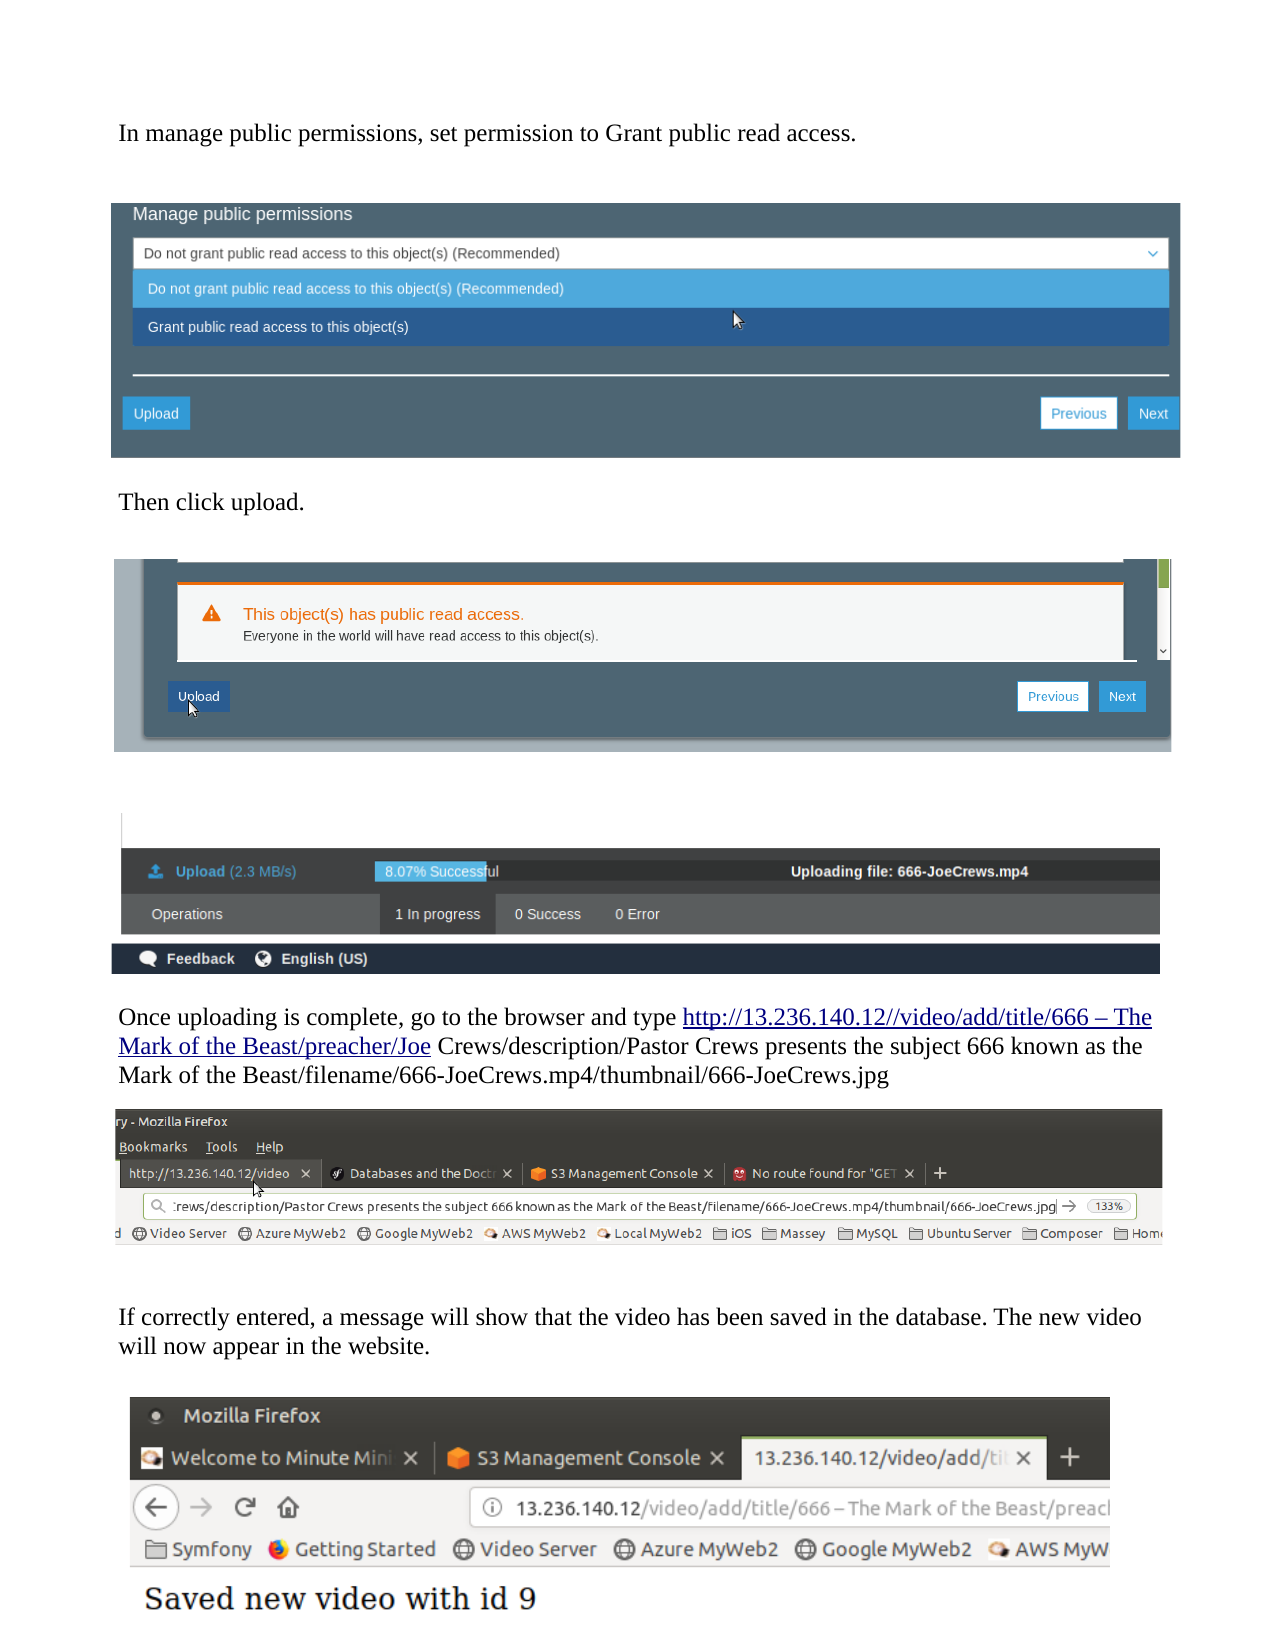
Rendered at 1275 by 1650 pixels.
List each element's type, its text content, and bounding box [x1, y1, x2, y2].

text In manage public permissions, set permission to Grant public read access. [118, 118, 1157, 147]
text Then click upload. [118, 487, 1157, 515]
text Once uploading is complete, go to the browser and type http://13.236.140.12//video/add/title/666 – The Mark of the Beast/preacher/Joe Crews/description/Pastor Crews presents the subject 666 known as the Mark of the Beast/filename/666-JoeCrews.mp4/thumbnail/666-JoeCrews.jpg [118, 1002, 1157, 1088]
picture [111, 317, 1181, 458]
picture [114, 674, 1172, 752]
text If correctly entered, a message will show that the video has been saved in the database. The new video will now appear in the website. [118, 1302, 1157, 1360]
